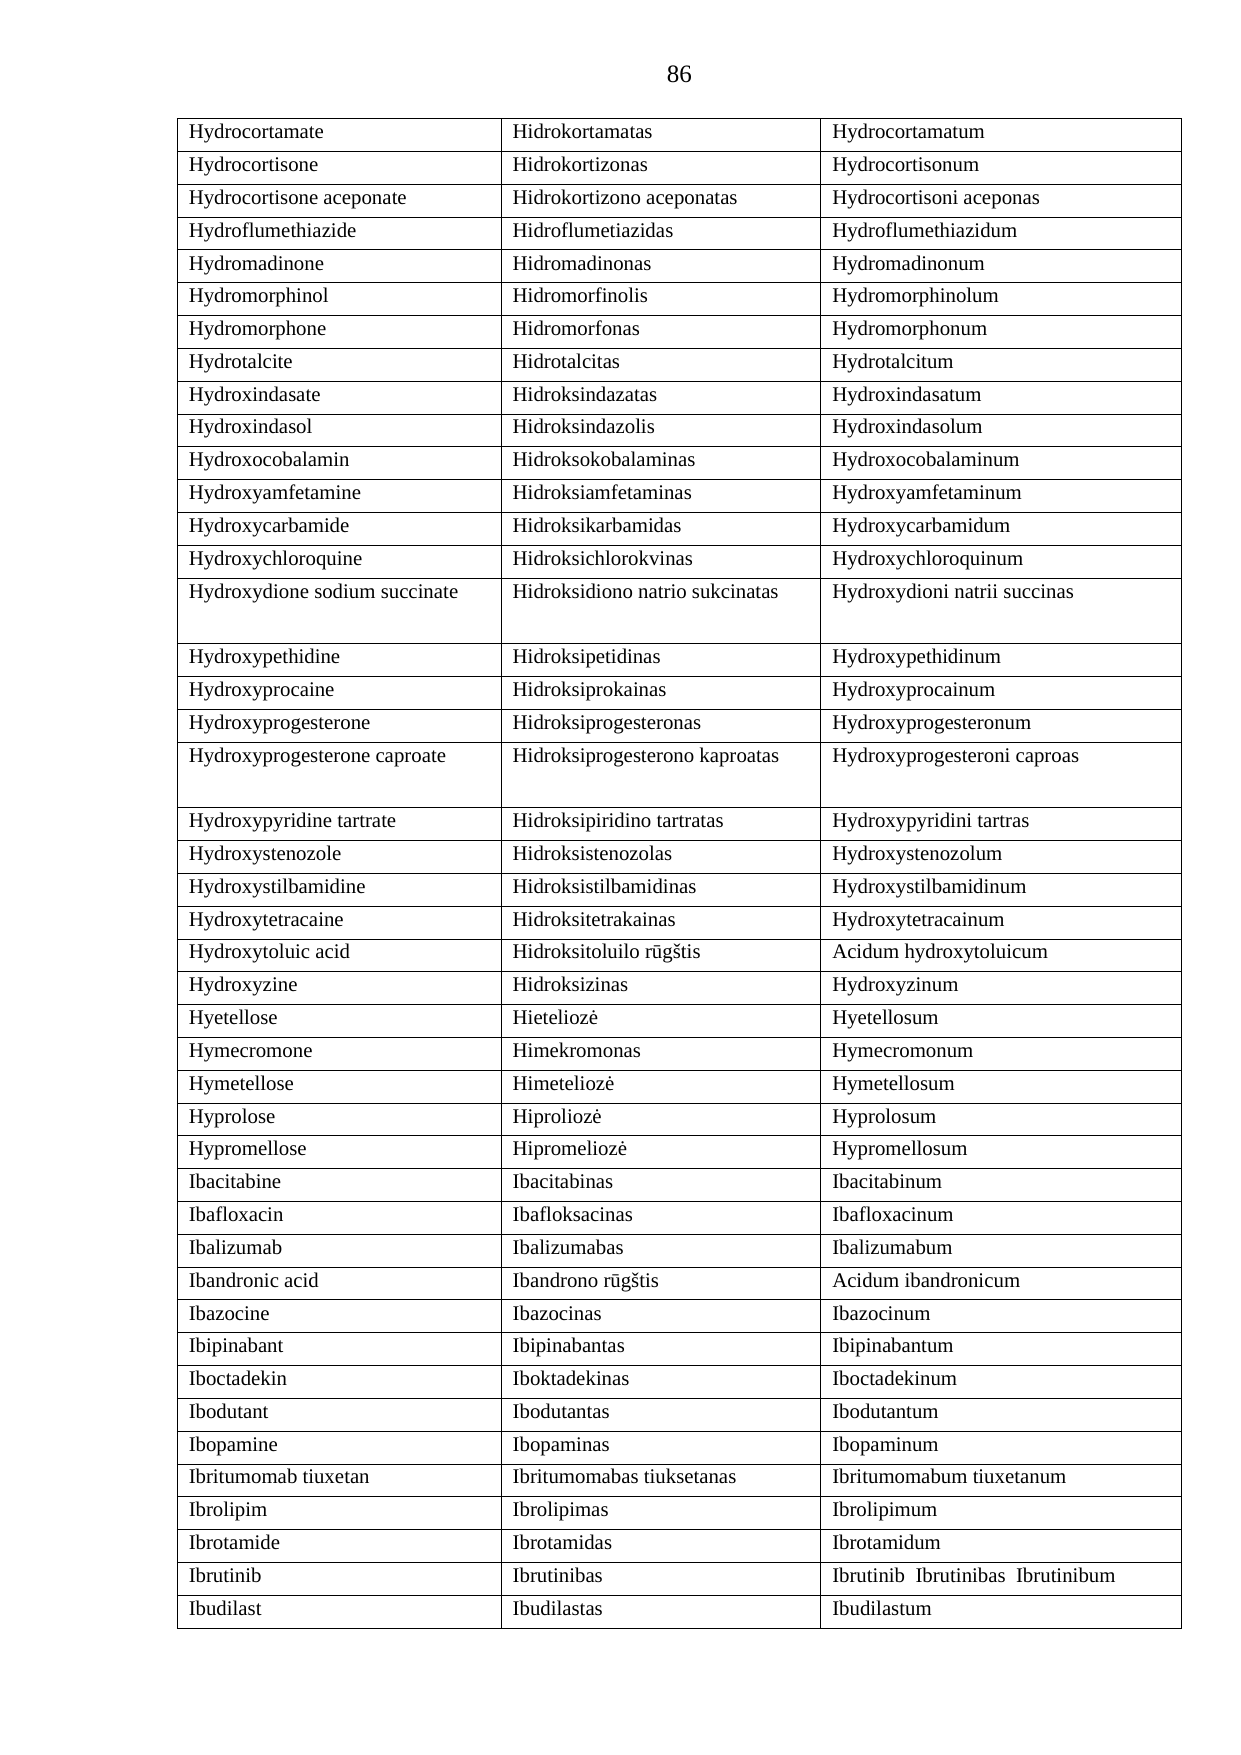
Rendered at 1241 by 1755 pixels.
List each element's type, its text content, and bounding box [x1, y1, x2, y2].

table_cell Hydroxindasol [178, 415, 501, 446]
table_cell Hidroflumetiazidas [502, 218, 820, 249]
table_cell Acidum ibandronicum [821, 1268, 1181, 1299]
table_cell Hidroksidiono natrio sukcinatas [502, 579, 820, 643]
table_cell Ibodutantum [821, 1399, 1181, 1431]
table_cell Ibafloksacinas [502, 1202, 820, 1234]
table_cell Ibrolipimum [821, 1497, 1181, 1529]
table_cell Hydroxystilbamidinum [821, 874, 1181, 906]
table_cell Hydromorphinol [178, 283, 501, 315]
table_cell Hydroxindasatum [821, 382, 1181, 413]
table_cell Ibrotamidum [821, 1530, 1181, 1562]
table_cell Hidroksipiridino tartratas [502, 808, 820, 840]
table_cell Hymetellose [178, 1071, 501, 1102]
table_cell Himeteliozė [502, 1071, 820, 1102]
table_cell Ibrolipim [178, 1497, 501, 1529]
table_cell Hidromorfinolis [502, 283, 820, 315]
table_cell Ibacitabinas [502, 1169, 820, 1201]
table_cell Ibafloxacin [178, 1202, 501, 1234]
table_cell Ibrutinib Ibrutinibas Ibrutinibum [821, 1563, 1181, 1595]
table_cell Hydroxydione sodium succinate [178, 579, 501, 643]
table_cell Iboctadekinum [821, 1366, 1181, 1398]
table_cell Hydroxytoluic acid [178, 940, 501, 971]
table_cell Hydrocortamate [178, 119, 501, 151]
table_cell Ibritumomabas tiuksetanas [502, 1465, 820, 1496]
table_cell Ibudilast [178, 1596, 501, 1627]
table_cell Hydrotalcitum [821, 349, 1181, 381]
table_cell Ibazocinas [502, 1300, 820, 1332]
table_cell Hiproliozė [502, 1104, 820, 1135]
table_cell Ibacitabine [178, 1169, 501, 1201]
table_cell Acidum hydroxytoluicum [821, 940, 1181, 971]
table_cell Ibazocine [178, 1300, 501, 1332]
table_cell Hydroxyprogesterone [178, 710, 501, 742]
table_cell Hidroksistenozolas [502, 841, 820, 873]
table_cell Hypromellosum [821, 1136, 1181, 1168]
table_cell Hydroxyprocaine [178, 677, 501, 709]
table_cell Ibalizumabum [821, 1235, 1181, 1267]
table_cell Hydroxindasolum [821, 415, 1181, 446]
table_cell Hydromorphinolum [821, 283, 1181, 315]
table_cell Hyetellosum [821, 1005, 1181, 1037]
table_cell Ibandrono rūgštis [502, 1268, 820, 1299]
table_cell Hidroksitoluilo rūgštis [502, 940, 820, 971]
table_cell Hydroxypyridini tartras [821, 808, 1181, 840]
table_cell Hipromeliozė [502, 1136, 820, 1168]
table_cell Hidroksipetidinas [502, 644, 820, 676]
table_cell Hydroxocobalamin [178, 447, 501, 479]
table_cell Ibopaminum [821, 1432, 1181, 1463]
table_cell Ibalizumabas [502, 1235, 820, 1267]
table_cell Hydroxychloroquinum [821, 546, 1181, 577]
table_cell Ibrotamidas [502, 1530, 820, 1562]
table_cell Ibafloxacinum [821, 1202, 1181, 1234]
table_cell Hidrokortamatas [502, 119, 820, 151]
table_cell Hydroxyamfetamine [178, 480, 501, 512]
table_cell Hidroksiprogesteronas [502, 710, 820, 742]
table_cell Hydromadinonum [821, 250, 1181, 282]
table_cell Hidroksokobalaminas [502, 447, 820, 479]
table_cell Hydroxystilbamidine [178, 874, 501, 906]
table_cell Hidromadinonas [502, 250, 820, 282]
table_cell Hypromellose [178, 1136, 501, 1168]
table_cell Hidroksiprokainas [502, 677, 820, 709]
table_cell Hydroxocobalaminum [821, 447, 1181, 479]
table_cell Hymecromonum [821, 1038, 1181, 1070]
table_cell Hydromorphonum [821, 316, 1181, 348]
table_cell Hidroksistilbamidinas [502, 874, 820, 906]
table_cell Hydrocortisone aceponate [178, 185, 501, 217]
table_cell Hydromadinone [178, 250, 501, 282]
table_cell Hidroksikarbamidas [502, 513, 820, 545]
table_cell Hyetellose [178, 1005, 501, 1037]
table_cell Ibritumomabum tiuxetanum [821, 1465, 1181, 1496]
table_cell Hydroxytetracainum [821, 907, 1181, 938]
table_cell Iboctadekin [178, 1366, 501, 1398]
table_cell Ibipinabant [178, 1333, 501, 1365]
table_cell Ibodutant [178, 1399, 501, 1431]
table_cell Iboktadekinas [502, 1366, 820, 1398]
table_cell Hydroxyprogesteroni caproas [821, 743, 1181, 807]
table_cell Ibipinabantum [821, 1333, 1181, 1365]
table_cell Hydroflumethiazide [178, 218, 501, 249]
table_cell Ibritumomab tiuxetan [178, 1465, 501, 1496]
table_cell Hydroxyzinum [821, 972, 1181, 1004]
table_cell Ibrutinibas [502, 1563, 820, 1595]
table_cell Hydroxyprogesterone caproate [178, 743, 501, 807]
table_cell Hydromorphone [178, 316, 501, 348]
table_cell Hydrocortamatum [821, 119, 1181, 151]
table_cell Hidrokortizono aceponatas [502, 185, 820, 217]
table_cell Hidromorfonas [502, 316, 820, 348]
table_cell Ibandronic acid [178, 1268, 501, 1299]
table_cell Ibopamine [178, 1432, 501, 1463]
table_cell Hydroxytetracaine [178, 907, 501, 938]
table_cell Ibrutinib [178, 1563, 501, 1595]
table_cell Ibodutantas [502, 1399, 820, 1431]
table_cell Hidrokortizonas [502, 152, 820, 184]
table_cell Hymecromone [178, 1038, 501, 1070]
table_cell Hydroxydioni natrii succinas [821, 579, 1181, 643]
table_cell Ibopaminas [502, 1432, 820, 1463]
table_cell Hidrotalcitas [502, 349, 820, 381]
table_cell Hydrotalcite [178, 349, 501, 381]
table_cell Hidroksindazatas [502, 382, 820, 413]
table_cell Hidroksichlorokvinas [502, 546, 820, 577]
table_cell Hydroxyprocainum [821, 677, 1181, 709]
table_cell Hydroflumethiazidum [821, 218, 1181, 249]
table_cell Hyprolosum [821, 1104, 1181, 1135]
table_cell Hydroxypethidinum [821, 644, 1181, 676]
table_cell Hydroxyzine [178, 972, 501, 1004]
table_cell Hidroksindazolis [502, 415, 820, 446]
table_cell Ibazocinum [821, 1300, 1181, 1332]
table_cell Hydrocortisoni aceponas [821, 185, 1181, 217]
table_cell Hydrocortisone [178, 152, 501, 184]
table_cell Hidroksiamfetaminas [502, 480, 820, 512]
table_cell Hydroxyprogesteronum [821, 710, 1181, 742]
table_cell Ibacitabinum [821, 1169, 1181, 1201]
table_cell Hydroxindasate [178, 382, 501, 413]
table_cell Hidroksiprogesterono kaproatas [502, 743, 820, 807]
table_cell Ibrotamide [178, 1530, 501, 1562]
table_cell Hydroxystenozolum [821, 841, 1181, 873]
table_cell Hieteliozė [502, 1005, 820, 1037]
table_cell Ibrolipimas [502, 1497, 820, 1529]
table_cell Hidroksizinas [502, 972, 820, 1004]
table_cell Hydroxycarbamidum [821, 513, 1181, 545]
table_cell Hydroxypyridine tartrate [178, 808, 501, 840]
table_cell Ibalizumab [178, 1235, 501, 1267]
table_cell Hydroxychloroquine [178, 546, 501, 577]
table_cell Hymetellosum [821, 1071, 1181, 1102]
table_cell Hydroxystenozole [178, 841, 501, 873]
table_cell Hydrocortisonum [821, 152, 1181, 184]
table_cell Hyprolose [178, 1104, 501, 1135]
table_cell Hidroksitetrakainas [502, 907, 820, 938]
table_cell Hydroxycarbamide [178, 513, 501, 545]
table_cell Ibudilastas [502, 1596, 820, 1627]
table_cell Hydroxypethidine [178, 644, 501, 676]
table_cell Hydroxyamfetaminum [821, 480, 1181, 512]
table_cell Ibudilastum [821, 1596, 1181, 1627]
table_cell Himekromonas [502, 1038, 820, 1070]
table_cell Ibipinabantas [502, 1333, 820, 1365]
